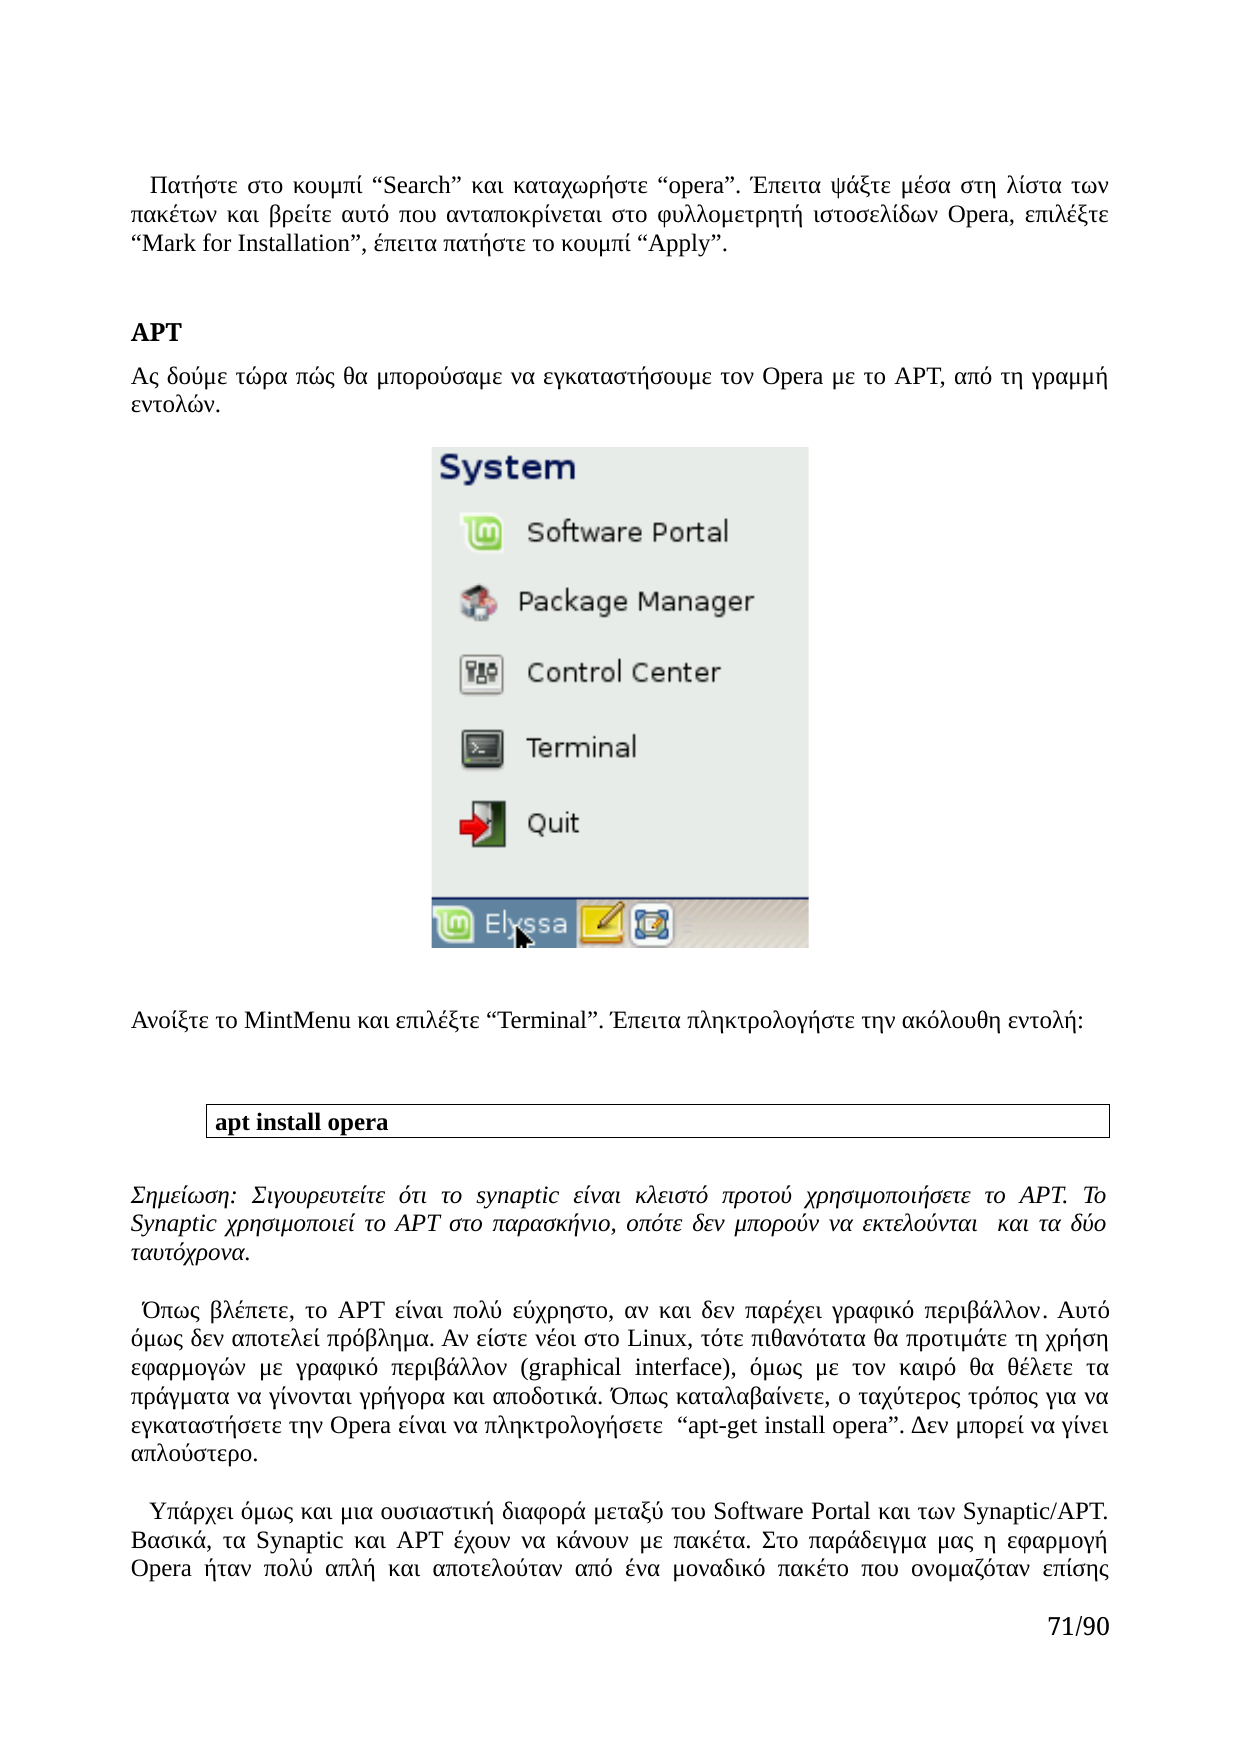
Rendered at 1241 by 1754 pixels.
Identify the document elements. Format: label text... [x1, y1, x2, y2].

text Υπάρχει όμως και μια ουσιαστική διαφορά μεταξύ του Software Portal και των Synaptic/APT. Βασικά, τα Synaptic και APT έχουν να κάνουν με πακέτα. Στο παράδειγμα μας η εφαρμογή Opera ήταν πολύ απλή και αποτελούταν από ένα μοναδικό πακέτο που ονομαζόταν επίσης [131, 1496, 1110, 1582]
text Ας δούμε τώρα πώς θα μπορούσαμε να εγκαταστήσουμε τον Opera με το APT, από τη γραμμή εντολών. [131, 361, 1110, 418]
text apt install opera [207, 1105, 1109, 1137]
text Σημείωση: Σιγουρευτείτε ότι το synaptic είναι κλειστό προτού χρησιμοποιήσετε το APT. Το Synaptic χρησιμοποιεί το APT στο παρασκήνιο, οπότε δεν μπορούν να εκτελούνται και τα δύο ταυτόχρονα. [131, 1180, 1110, 1266]
text Ανοίξτε το MintMenu και επιλέξτε “Terminal”. Έπειτα πληκτρολογήστε την ακόλουθη εντολή: [131, 1005, 1110, 1033]
text Πατήστε στο κουμπί “Search” και καταχωρήστε “opera”. Έπειτα ψάξτε μέσα στη λίστα των πακέτων και βρείτε αυτό που ανταποκρίνεται στο φυλλομετρητή ιστοσελίδων Opera, επιλέξτε “Mark for Installation”, έπειτα πατήστε το κουμπί “Apply”. [131, 170, 1110, 256]
subtitle APT [131, 314, 1110, 348]
text Όπως βλέπετε, το APT είναι πολύ εύχρηστο, αν και δεν παρέχει γραφικό περιβάλλον. Αυτό όμως δεν αποτελεί πρόβλημα. Αν είστε νέοι στο Linux, τότε πιθανότατα θα προτιμάτε τη χρήση εφαρμογών με γραφικό περιβάλλον (graphical interface), όμως με τον καιρό θα θέλετε τα πράγματα να γίνονται γρήγορα και αποδοτικά. Όπως καταλαβαίνετε, ο ταχύτερος τρόπος για να εγκαταστήσετε την Opera είναι να πληκτρολογήσετε “apt-get install opera”. Δεν μπορεί να γίνει απλούστερο. [131, 1295, 1110, 1467]
picture [431, 447, 809, 948]
